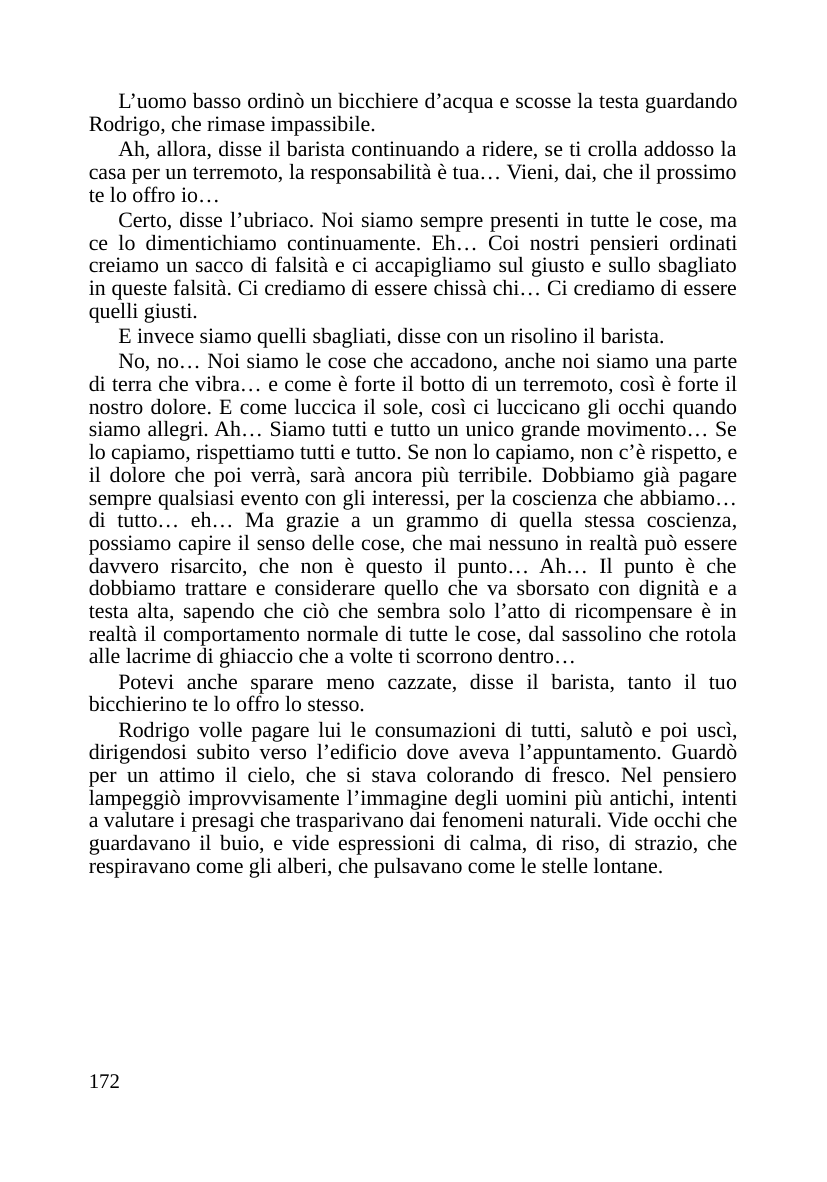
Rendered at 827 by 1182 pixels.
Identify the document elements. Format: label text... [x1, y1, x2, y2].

text No, no… Noi siamo le cose che accadono, anche noi siamo una parte di terra che vibra… e come è forte il botto di un terremoto, così è forte il nostro dolore. E come luccica il sole, così ci luccicano gli occhi quando siamo allegri. Ah… Siamo tutti e tutto un unico grande movimento… Se lo capiamo, rispettiamo tutti e tutto. Se non lo capiamo, non c’è rispetto, e il dolore che poi verrà, sarà ancora più terribile. Dobbiamo già pagare sempre qualsiasi evento con gli interessi, per la coscienza che abbiamo… di tutto… eh… Ma grazie a un grammo di quella stessa coscienza, possiamo capire il senso delle cose, che mai nessuno in realtà può essere davvero risarcito, che non è questo il punto… Ah… Il punto è che dobbiamo trattare e considerare quello che va sborsato con dignità e a testa alta, sapendo che ciò che sembra solo l’atto di ricompensare è in realtà il comportamento normale di tutte le cose, dal sassolino che rotola alle lacrime di ghiaccio che a volte ti scorrono dentro… [88, 348, 738, 669]
text L’uomo basso ordinò un bicchiere d’acqua e scosse la testa guardando Rodrigo, che rimase impassibile. [88, 88, 738, 136]
text Ah, allora, disse il barista continuando a ridere, se ti crolla addosso la casa per un terremoto, la responsabilità è tua… Vieni, dai, che il prossimo te lo offro io… [88, 136, 738, 207]
text E invece siamo quelli sbagliati, disse con un risolino il barista. [88, 323, 738, 348]
text Certo, disse l’ubriaco. Noi siamo sempre presenti in tutte le cose, ma ce lo dimentichiamo continuamente. Eh… Coi nostri pensieri ordinati creiamo un sacco di falsità e ci accapigliamo sul giusto e sullo sbagliato in queste falsità. Ci crediamo di essere chissà chi… Ci crediamo di essere quelli giusti. [88, 207, 738, 323]
text Potevi anche sparare meno cazzate, disse il barista, tanto il tuo bicchierino te lo offro lo stesso. [88, 669, 738, 717]
text Rodrigo volle pagare lui le consumazioni di tutti, salutò e poi uscì, dirigendosi subito verso l’edificio dove aveva l’appuntamento. Guardò per un attimo il cielo, che si stava colorando di fresco. Nel pensiero lampeggiò improvvisamente l’immagine degli uomini più antichi, intenti a valutare i presagi che trasparivano dai fenomeni naturali. Vide occhi che guardavano il buio, e vide espressioni di calma, di riso, di strazio, che respiravano come gli alberi, che pulsavano come le stelle lontane. [88, 717, 738, 878]
